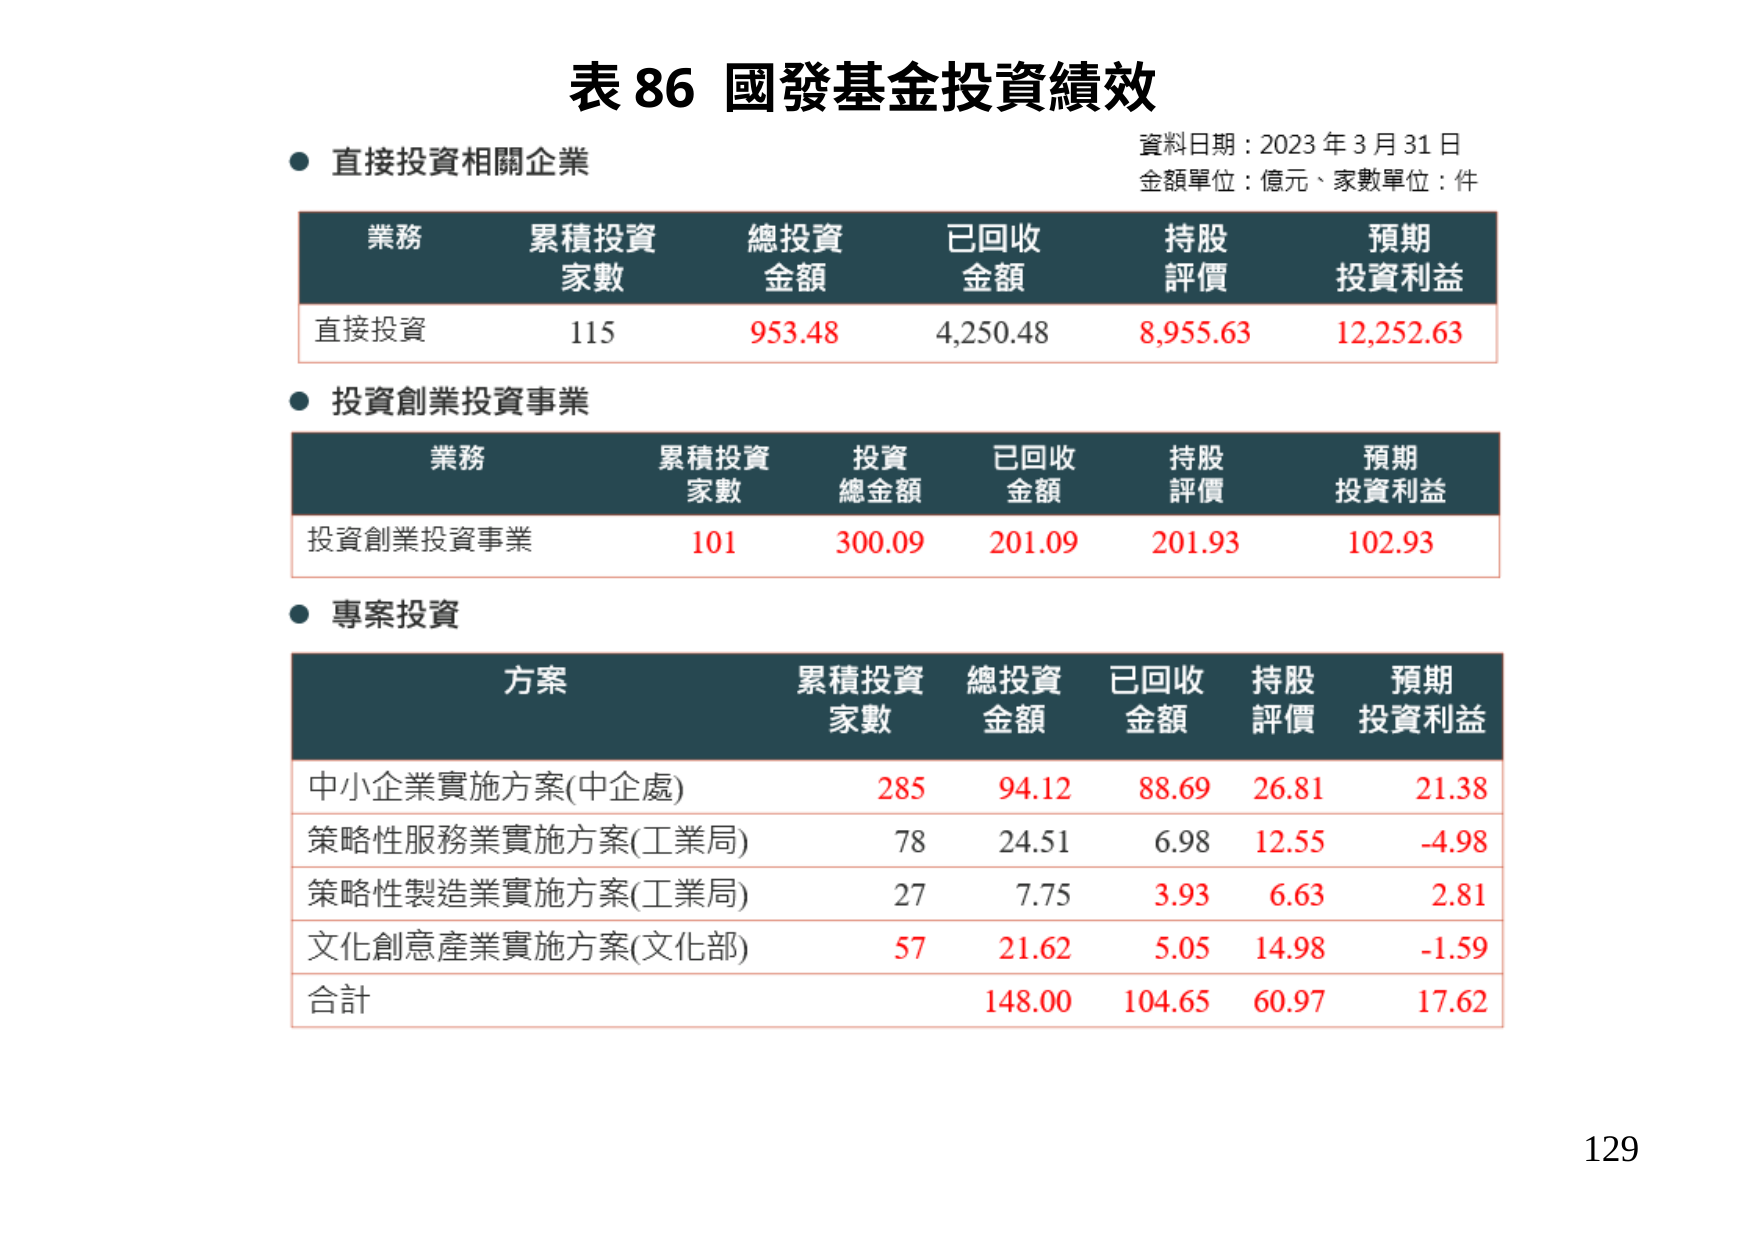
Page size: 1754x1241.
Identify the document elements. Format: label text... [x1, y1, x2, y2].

text 表86 國發基金投資績效 [86, 61, 1639, 121]
picture [223, 121, 1549, 1053]
